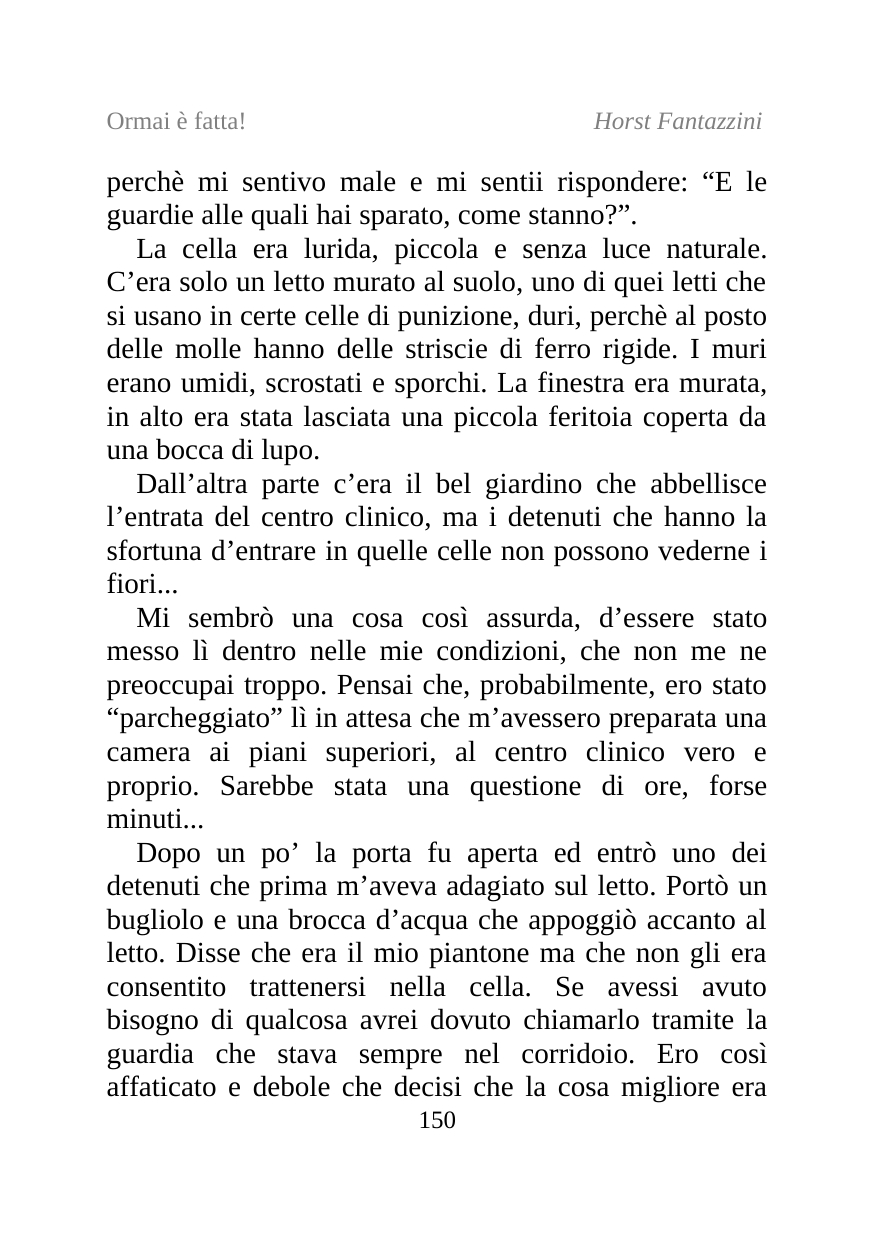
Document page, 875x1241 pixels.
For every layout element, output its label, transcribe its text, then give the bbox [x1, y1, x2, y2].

text Mi sembrò una cosa così assurda, d’essere stato messo lì dentro nelle mie condizioni, che non me ne preoccupai troppo. Pensai che, probabilmente, ero stato “parcheggiato” lì in attesa che m’avessero preparata una camera ai piani superiori, al centro clinico vero e proprio. Sarebbe stata una questione di ore, forse minuti... [106, 600, 768, 835]
text Dopo un po’ la porta fu aperta ed entrò uno dei detenuti che prima m’aveva adagiato sul letto. Portò un bugliolo e una brocca d’acqua che appoggiò accanto al letto. Disse che era il mio piantone ma che non gli era consentito trattenersi nella cella. Se avessi avuto bisogno di qualcosa avrei dovuto chiamarlo tramite la guardia che stava sempre nel corridoio. Ero così affaticato e debole che decisi che la cosa migliore era [106, 835, 768, 1103]
text Dall’altra parte c’era il bel giardino che abbellisce l’entrata del centro clinico, ma i detenuti che hanno la sfortuna d’entrare in quelle celle non possono vederne i fiori... [106, 466, 768, 600]
text perchè mi sentivo male e mi sentii rispondere: “E le guardie alle quali hai sparato, come stanno?”. [106, 164, 768, 231]
text La cella era lurida, piccola e senza luce naturale. C’era solo un letto murato al suolo, uno di quei letti che si usano in certe celle di punizione, duri, perchè al posto delle molle hanno delle striscie di ferro rigide. I muri erano umidi, scrostati e sporchi. La finestra era murata, in alto era stata lasciata una piccola feritoia coperta da una bocca di lupo. [106, 231, 768, 466]
